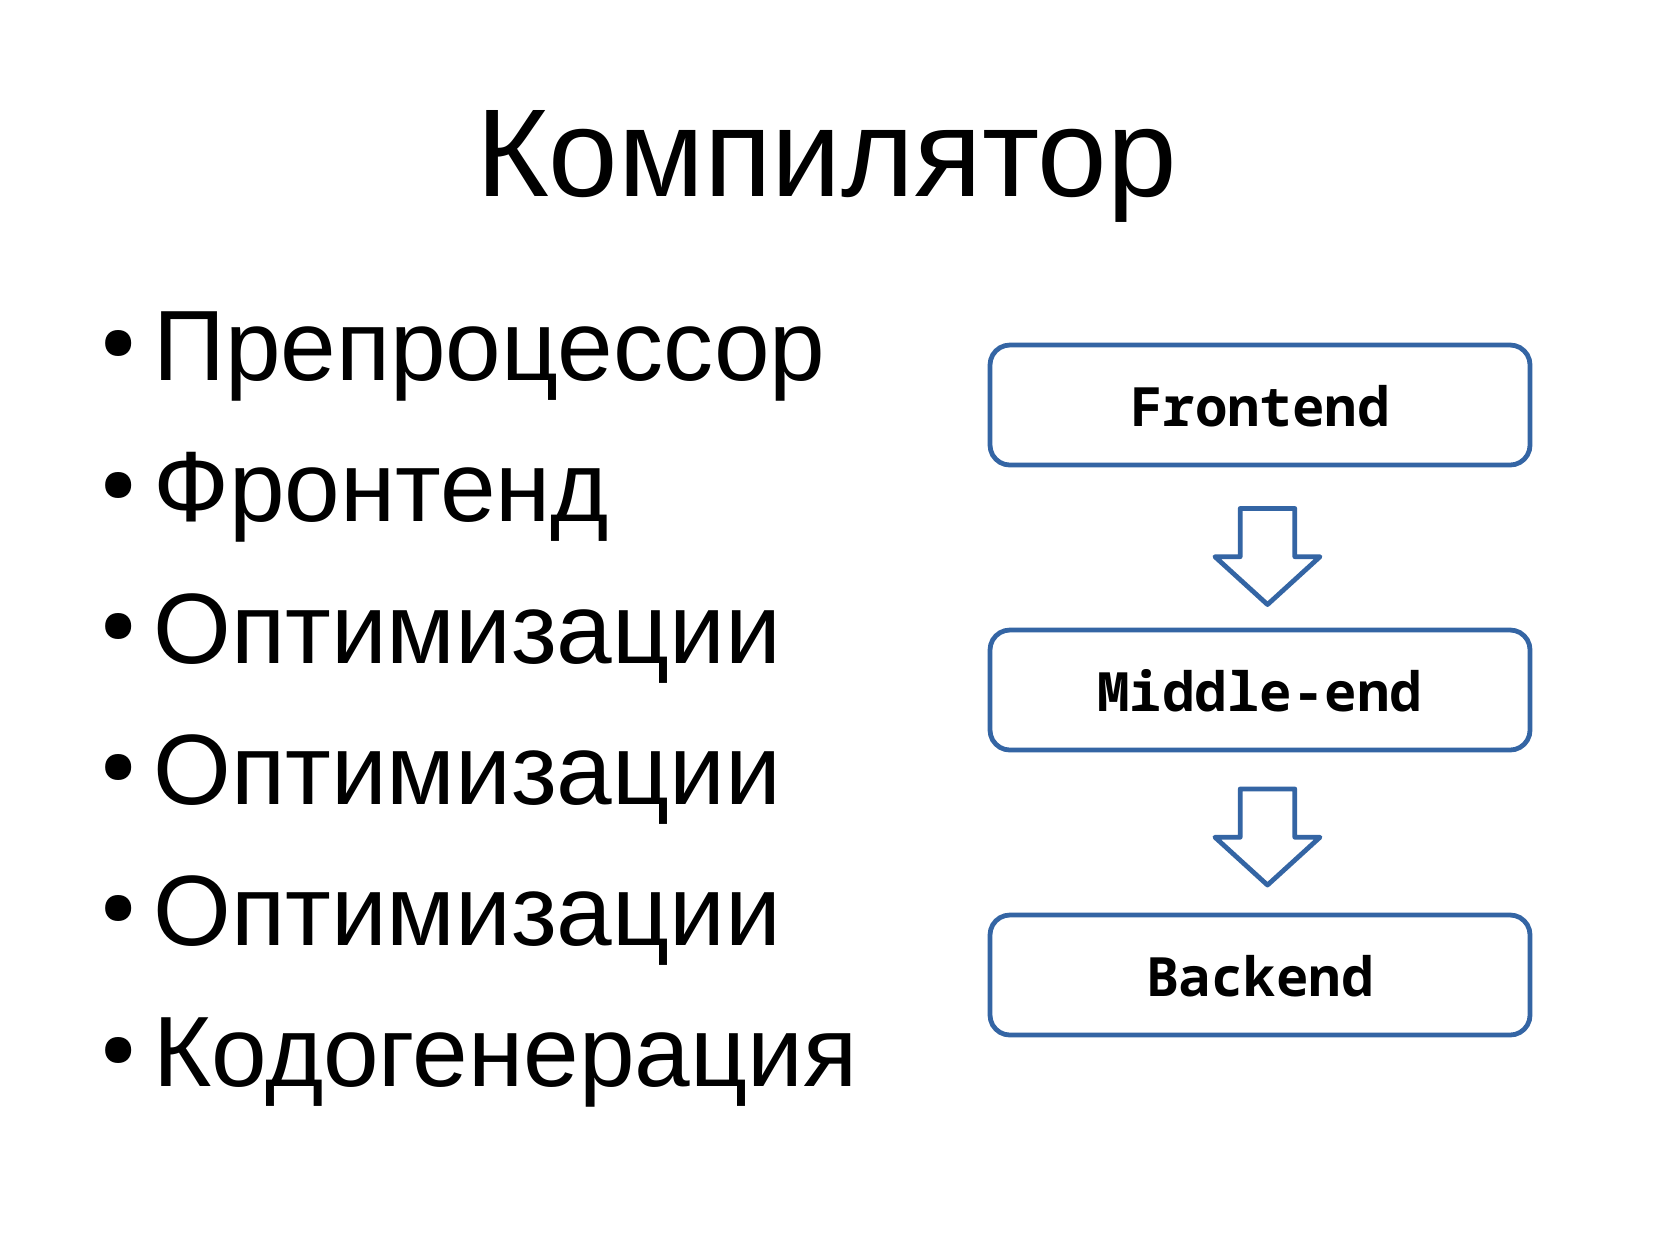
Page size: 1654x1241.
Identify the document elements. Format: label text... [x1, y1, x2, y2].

text_box Backend [990, 915, 1531, 1036]
text_box [1214, 508, 1321, 605]
title Компилятор [82, 49, 1571, 257]
text_box Middle-end [990, 630, 1531, 751]
list Препроцессор Фронтенд Оптимизации Оптимизации Оптимизации Кодогенерация [82, 290, 1571, 1216]
text_box Frontend [990, 345, 1531, 466]
text_box [1214, 788, 1321, 886]
